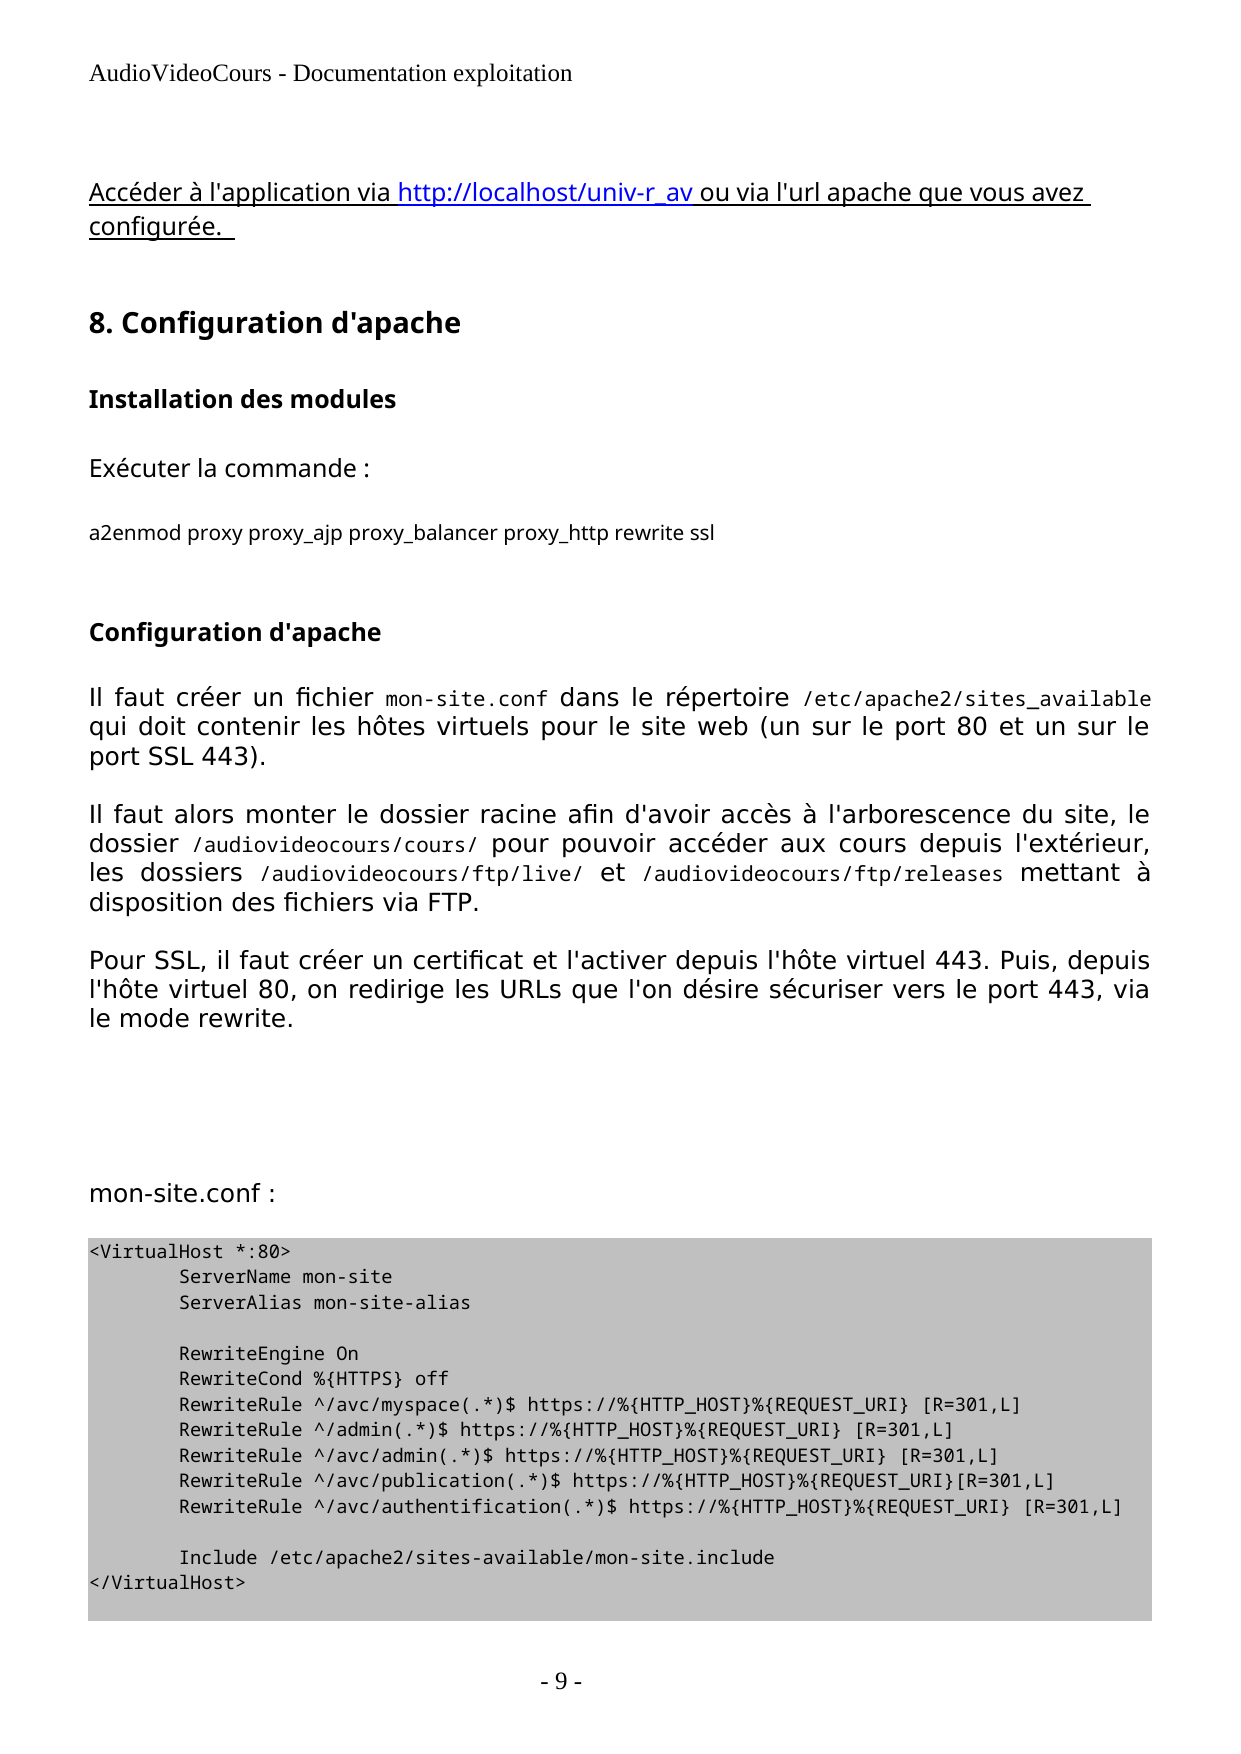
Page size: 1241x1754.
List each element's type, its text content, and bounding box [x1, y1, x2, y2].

text Pour SSL, il faut créer un certificat et l'activer depuis l'hôte virtuel 443. Puis, depuis l'hôte virtuel 80, on redirige les URLs que l'on désire sécuriser vers le port 443, via le mode rewrite. [88, 946, 1152, 1034]
text Il faut alors monter le dossier racine afin d'avoir accès à l'arborescence du site, le dossier /audiovideocours/cours/ pour pouvoir accéder aux cours depuis l'extérieur, les dossiers /audiovideocours/ftp/live/ et /audiovideocours/ftp/releases mettant à disposition des fichiers via FTP. [88, 800, 1152, 917]
text ServerAlias mon-site-alias [88, 1289, 1152, 1314]
text RewriteRule ^/admin(.*)$ https://%{HTTP_HOST}%{REQUEST_URI} [R=301,L] [88, 1417, 1152, 1442]
text Installation des modules [88, 382, 1152, 416]
text RewriteRule ^/avc/publication(.*)$ https://%{HTTP_HOST}%{REQUEST_URI}[R=301,L] [88, 1468, 1152, 1493]
text RewriteCond %{HTTPS} off [88, 1366, 1152, 1391]
text RewriteEngine On [88, 1340, 1152, 1366]
text RewriteRule ^/avc/myspace(.*)$ https://%{HTTP_HOST}%{REQUEST_URI} [R=301,L] [88, 1391, 1152, 1417]
subtitle 8. Configuration d'apache [88, 302, 1152, 342]
text a2enmod proxy proxy_ajp proxy_balancer proxy_http rewrite ssl [88, 518, 1152, 547]
text RewriteRule ^/avc/authentification(.*)$ https://%{HTTP_HOST}%{REQUEST_URI} [R=301,L] [88, 1493, 1152, 1519]
text <VirtualHost *:80> [88, 1238, 1152, 1263]
text ServerName mon-site [88, 1263, 1152, 1289]
text Include /etc/apache2/sites-available/mon-site.include [88, 1544, 1152, 1570]
text </VirtualHost> [88, 1570, 1152, 1595]
text Exécuter la commande : [88, 450, 1152, 484]
text Il faut créer un fichier mon-site.conf dans le répertoire /etc/apache2/sites_available qui doit contenir les hôtes virtuels pour le site web (un sur le port 80 et un sur le port SSL 443). [88, 683, 1152, 771]
text RewriteRule ^/avc/admin(.*)$ https://%{HTTP_HOST}%{REQUEST_URI} [R=301,L] [88, 1442, 1152, 1468]
text Accéder à l'application via http://localhost/univ-r_av ou via l'url apache que vous avez configurée. [88, 175, 1152, 243]
text Configuration d'apache [88, 615, 1152, 649]
text mon-site.conf : [88, 1179, 1152, 1209]
